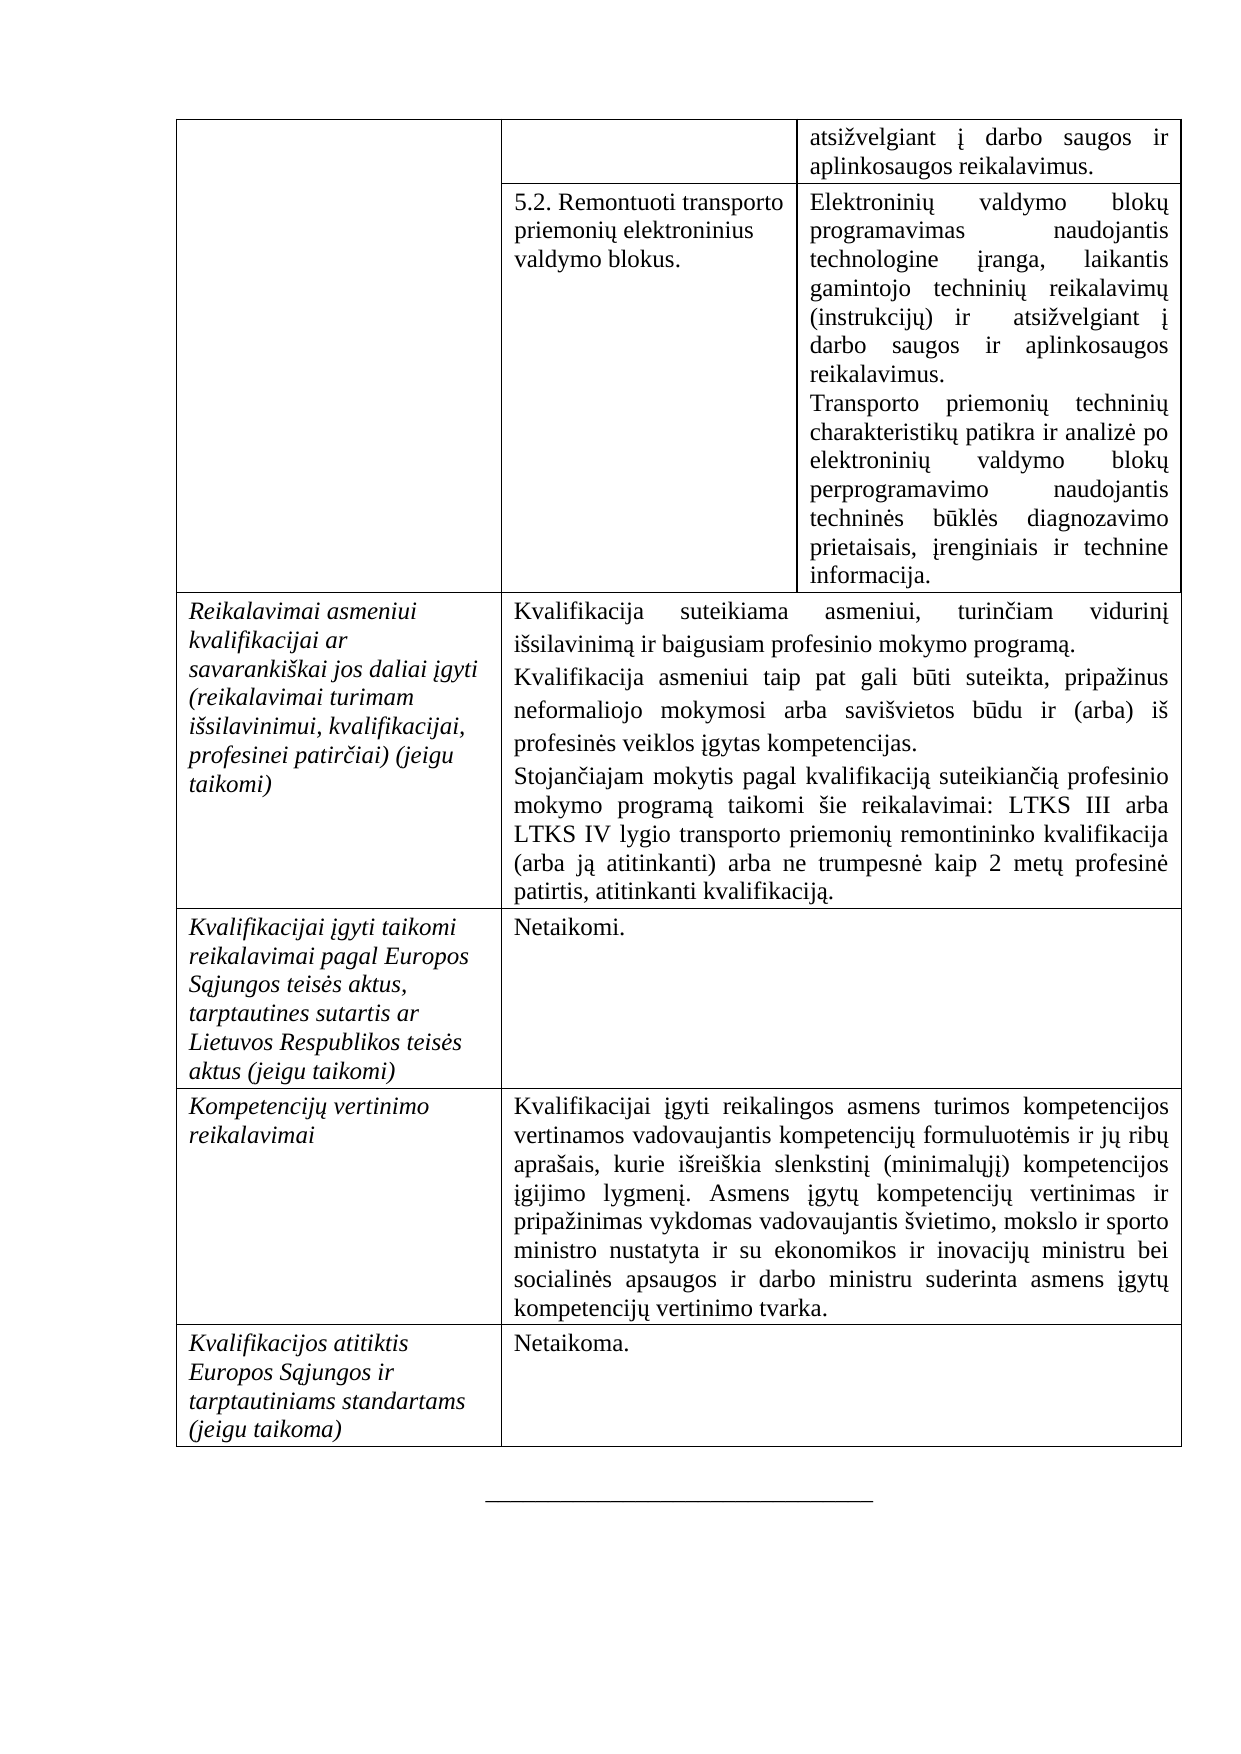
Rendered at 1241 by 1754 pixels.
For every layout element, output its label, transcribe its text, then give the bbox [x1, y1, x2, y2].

table_cell Elektroninių valdymo blokų programavimas naudojantis technologine įranga, laikantis gamintojo techninių reikalavimų (instrukcijų) ir atsižvelgiant į darbo saugos ir aplinkosaugos reikalavimus. Transporto priemonių techninių charakteristikų patikra ir analizė po elektroninių valdymo blokų perprogramavimo naudojantis techninės būklės diagnozavimo prietaisais, įrenginiais ir technine informacija. [798, 184, 1180, 592]
table_cell Kvalifikacijai įgyti taikomi reikalavimai pagal Europos Sąjungos teisės aktus, tarptautines sutartis ar Lietuvos Respublikos teisės aktus (jeigu taikomi) [177, 909, 501, 1087]
table_cell Kvalifikacijai įgyti reikalingos asmens turimos kompetencijos vertinamos vadovaujantis kompetencijų formuluotėmis ir jų ribų aprašais, kurie išreiškia slenkstinį (minimalųjį) kompetencijos įgijimo lygmenį. Asmens įgytų kompetencijų vertinimas ir pripažinimas vykdomas vadovaujantis švietimo, mokslo ir sporto ministro nustatyta ir su ekonomikos ir inovacijų ministru bei socialinės apsaugos ir darbo ministru suderinta asmens įgytų kompetencijų vertinimo tvarka. [502, 1089, 1181, 1324]
table_cell Kompetencijų vertinimo reikalavimai [177, 1089, 501, 1324]
table_cell Netaikomi. [502, 909, 1181, 1087]
text _______________________________ [177, 1476, 1181, 1505]
table_cell Reikalavimai asmeniui kvalifikacijai ar savarankiškai jos daliai įgyti (reikalavimai turimam išsilavinimui, kvalifikacijai, profesinei patirčiai) (jeigu taikomi) [177, 593, 501, 908]
table_cell Kvalifikacija suteikiama asmeniui, turinčiam vidurinį išsilavinimą ir baigusiam profesinio mokymo programą. Kvalifikacija asmeniui taip pat gali būti suteikta, pripažinus neformaliojo mokymosi arba savišvietos būdu ir (arba) iš profesinės veiklos įgytas kompetencijas. Stojančiajam mokytis pagal kvalifikaciją suteikiančią profesinio mokymo programą taikomi šie reikalavimai: LTKS III arba LTKS IV lygio transporto priemonių remontininko kvalifikacija (arba ją atitinkanti) arba ne trumpesnė kaip 2 metų profesinė patirtis, atitinkanti kvalifikaciją. [502, 593, 1181, 908]
table_cell [502, 120, 796, 183]
table_cell Netaikoma. [502, 1325, 1181, 1446]
table_cell 5.2. Remontuoti transporto priemonių elektroninius valdymo blokus. [502, 184, 796, 592]
table_cell [177, 120, 501, 592]
table_cell Kvalifikacijos atitiktis Europos Sąjungos ir tarptautiniams standartams (jeigu taikoma) [177, 1325, 501, 1446]
table_cell atsižvelgiant į darbo saugos ir aplinkosaugos reikalavimus. [798, 120, 1180, 183]
